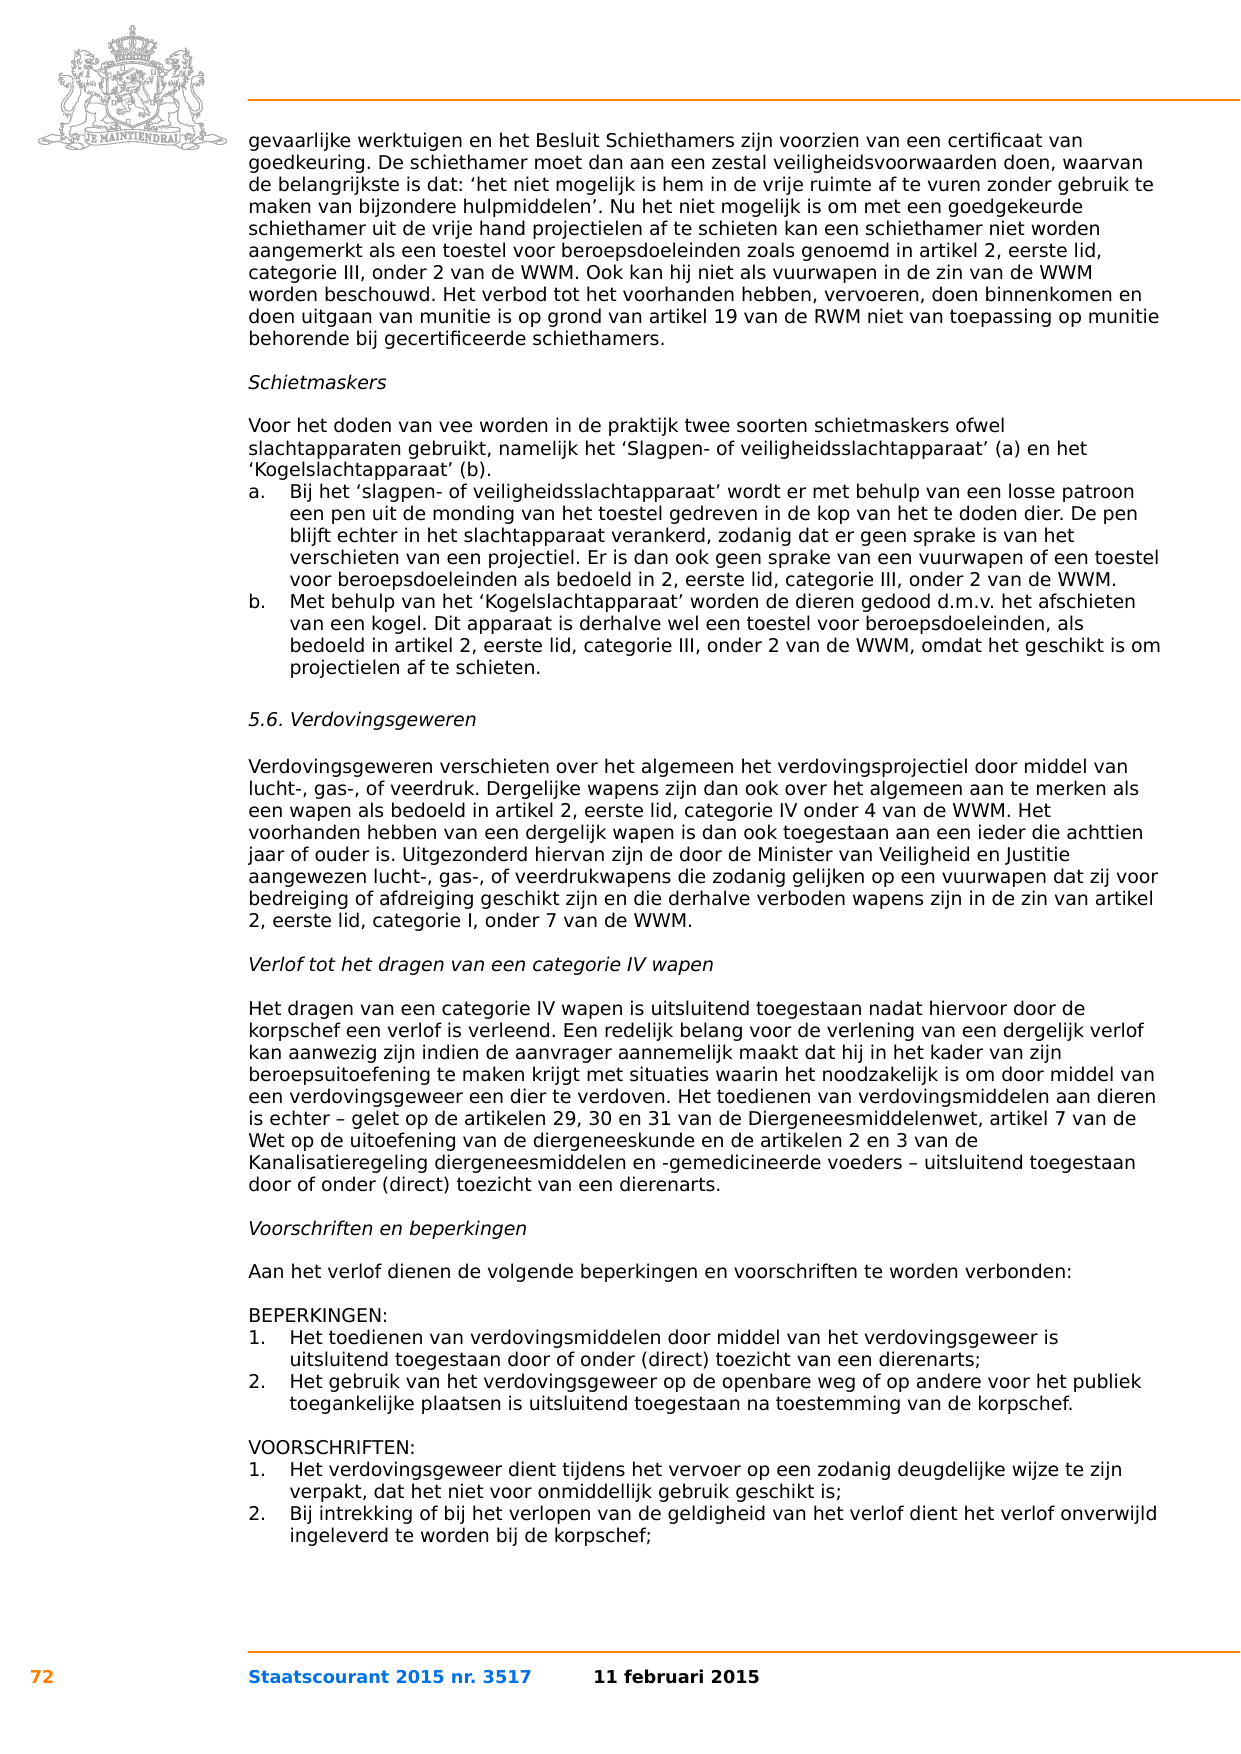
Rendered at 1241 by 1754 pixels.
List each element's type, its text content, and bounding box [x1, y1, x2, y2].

subtitle 5.6. Verdovingsgeweren [248, 709, 1163, 731]
subtitle Verlof tot het dragen van een categorie IV wapen [248, 954, 1163, 976]
subtitle Voorschriften en beperkingen [248, 1217, 1163, 1239]
text 1. Het verdovingsgeweer dient tijdens het vervoer op een zodanig deugdelijke wijze te zijn verpakt, dat het niet voor onmiddellijk gebruik geschikt is; [248, 1459, 1163, 1503]
text Voor het doden van vee worden in de praktijk twee soorten schietmaskers ofwel slachtapparaten gebruikt, namelijk het ‘Slagpen- of veiligheidsslachtapparaat’ (a) en het ‘Kogelslachtapparaat’ (b). [248, 415, 1163, 481]
text gevaarlijke werktuigen en het Besluit Schiethamers zijn voorzien van een certificaat van goedkeuring. De schiethamer moet dan aan een zestal veiligheidsvoorwaarden doen, waarvan de belangrijkste is dat: ‘het niet mogelijk is hem in de vrije ruimte af te vuren zonder gebruik te maken van bijzondere hulpmiddelen’. Nu het niet mogelijk is om met een goedgekeurde schiethamer uit de vrije hand projectielen af te schieten kan een schiethamer niet worden aangemerkt als een toestel voor beroepsdoeleinden zoals genoemd in artikel 2, eerste lid, categorie III, onder 2 van de WWM. Ook kan hij niet als vuurwapen in de zin van de WWM worden beschouwd. Het verbod tot het voorhanden hebben, vervoeren, doen binnenkomen en doen uitgaan van munitie is op grond van artikel 19 van de RWM niet van toepassing op munitie behorende bij gecertificeerde schiethamers. [248, 130, 1163, 350]
subtitle Schietmaskers [248, 372, 1163, 393]
text VOORSCHRIFTEN: [248, 1437, 1163, 1459]
text Aan het verlof dienen de volgende beperkingen en voorschriften te worden verbonden: [248, 1261, 1163, 1283]
text Verdovingsgeweren verschieten over het algemeen het verdovingsprojectiel door middel van lucht-, gas-, of veerdruk. Dergelijke wapens zijn dan ook over het algemeen aan te merken als een wapen als bedoeld in artikel 2, eerste lid, categorie IV onder 4 van de WWM. Het voorhanden hebben van een dergelijk wapen is dan ook toegestaan aan een ieder die achttien jaar of ouder is. Uitgezonderd hiervan zijn de door de Minister van Veiligheid en Justitie aangewezen lucht-, gas-, of veerdrukwapens die zodanig gelijken op een vuurwapen dat zij voor bedreiging of afdreiging geschikt zijn en die derhalve verboden wapens zijn in de zin van artikel 2, eerste lid, categorie I, onder 7 van de WWM. [248, 756, 1163, 932]
text Het dragen van een categorie IV wapen is uitsluitend toegestaan nadat hiervoor door de korpschef een verlof is verleend. Een redelijk belang voor de verlening van een dergelijk verlof kan aanwezig zijn indien de aanvrager aannemelijk maakt dat hij in het kader van zijn beroepsuitoefening te maken krijgt met situaties waarin het noodzakelijk is om door middel van een verdovingsgeweer een dier te verdoven. Het toedienen van verdovingsmiddelen aan dieren is echter – gelet op de artikelen 29, 30 en 31 van de Diergeneesmiddelenwet, artikel 7 van de Wet op de uitoefening van de diergeneeskunde en de artikelen 2 en 3 van de Kanalisatieregeling diergeneesmiddelen en -gemedicineerde voeders – uitsluitend toegestaan door of onder (direct) toezicht van een dierenarts. [248, 998, 1163, 1196]
text 2. Het gebruik van het verdovingsgeweer op de openbare weg of op andere voor het publiek toegankelijke plaatsen is uitsluitend toegestaan na toestemming van de korpschef. [248, 1371, 1163, 1415]
text b. Met behulp van het ‘Kogelslachtapparaat’ worden de dieren gedood d.m.v. het afschieten van een kogel. Dit apparaat is derhalve wel een toestel voor beroepsdoeleinden, als bedoeld in artikel 2, eerste lid, categorie III, onder 2 van de WWM, omdat het geschikt is om projectielen af te schieten. [248, 591, 1163, 679]
text a. Bij het ‘slagpen- of veiligheidsslachtapparaat’ wordt er met behulp van een losse patroon een pen uit de monding van het toestel gedreven in de kop van het te doden dier. De pen blijft echter in het slachtapparaat verankerd, zodanig dat er geen sprake is van het verschieten van een projectiel. Er is dan ook geen sprake van een vuurwapen of een toestel voor beroepsdoeleinden als bedoeld in 2, eerste lid, categorie III, onder 2 van de WWM. [248, 481, 1163, 591]
text 1. Het toedienen van verdovingsmiddelen door middel van het verdovingsgeweer is uitsluitend toegestaan door of onder (direct) toezicht van een dierenarts; [248, 1327, 1163, 1371]
text 2. Bij intrekking of bij het verlopen van de geldigheid van het verlof dient het verlof onverwijld ingeleverd te worden bij de korpschef; [248, 1503, 1163, 1547]
text BEPERKINGEN: [248, 1305, 1163, 1327]
picture [38, 25, 227, 150]
